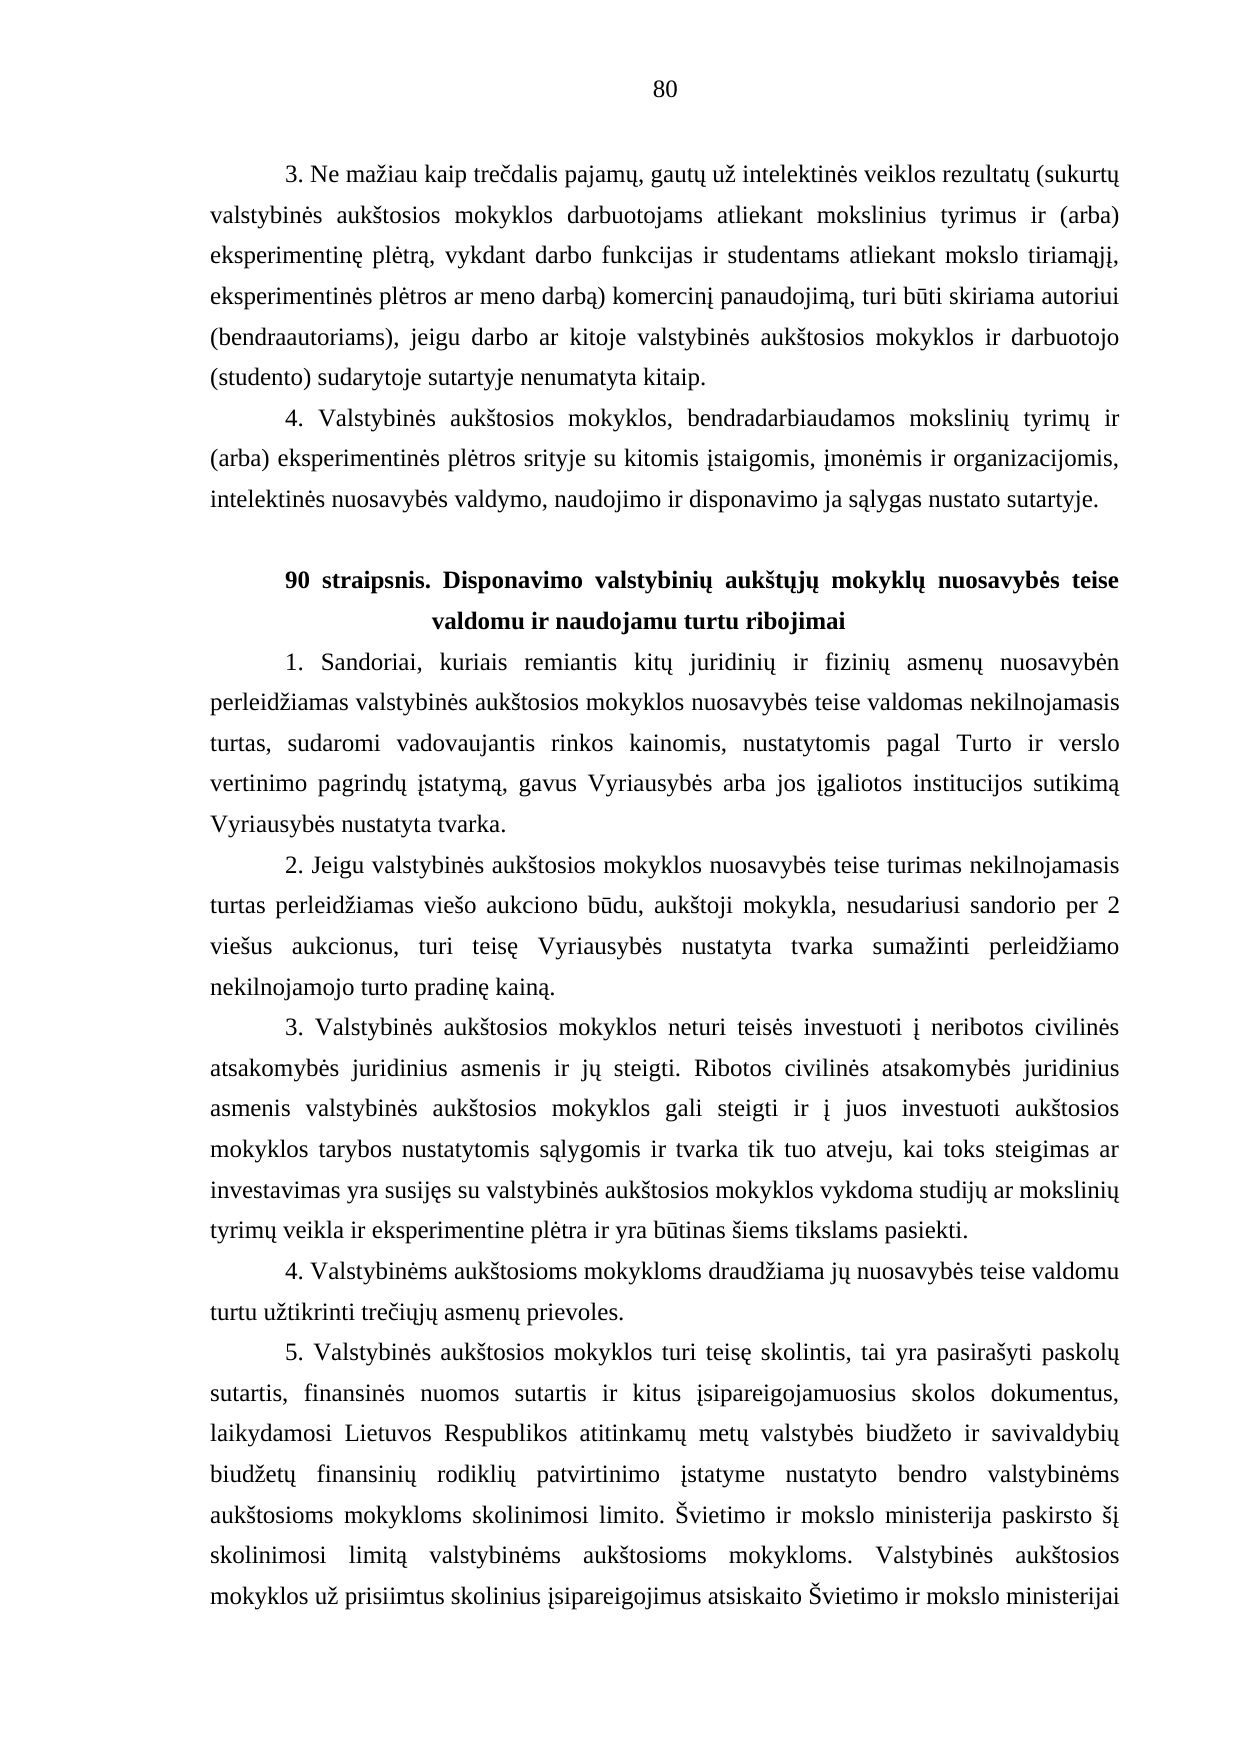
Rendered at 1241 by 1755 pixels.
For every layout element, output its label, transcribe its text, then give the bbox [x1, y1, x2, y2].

text 1. Sandoriai, kuriais remiantis kitų juridinių ir fizinių asmenų nuosavybėn perleidžiamas valstybinės aukštosios mokyklos nuosavybės teise valdomas nekilnojamasis turtas, sudaromi vadovaujantis rinkos kainomis, nustatytomis pagal Turto ir verslo vertinimo pagrindų įstatymą, gavus Vyriausybės arba jos įgaliotos institucijos sutikimą Vyriausybės nustatyta tvarka. [210, 637, 1120, 841]
text 90 straipsnis. Disponavimo valstybinių aukštųjų mokyklų nuosavybės teise valdomu ir naudojamu turtu ribojimai [285, 556, 1120, 637]
text 3. Ne mažiau kaip trečdalis pajamų, gautų už intelektinės veiklos rezultatų (sukurtų valstybinės aukštosios mokyklos darbuotojams atliekant mokslinius tyrimus ir (arba) eksperimentinę plėtrą, vykdant darbo funkcijas ir studentams atliekant mokslo tiriamąjį, eksperimentinės plėtros ar meno darbą) komercinį panaudojimą, turi būti skiriama autoriui (bendraautoriams), jeigu darbo ar kitoje valstybinės aukštosios mokyklos ir darbuotojo (studento) sudarytoje sutartyje nenumatyta kitaip. [210, 150, 1120, 394]
text 3. Valstybinės aukštosios mokyklos neturi teisės investuoti į neribotos civilinės atsakomybės juridinius asmenis ir jų steigti. Ribotos civilinės atsakomybės juridinius asmenis valstybinės aukštosios mokyklos gali steigti ir į juos investuoti aukštosios mokyklos tarybos nustatytomis sąlygomis ir tvarka tik tuo atveju, kai toks steigimas ar investavimas yra susijęs su valstybinės aukštosios mokyklos vykdoma studijų ar mokslinių tyrimų veikla ir eksperimentine plėtra ir yra būtinas šiems tikslams pasiekti. [210, 1003, 1120, 1247]
text 5. Valstybinės aukštosios mokyklos turi teisę skolintis, tai yra pasirašyti paskolų sutartis, finansinės nuomos sutartis ir kitus įsipareigojamuosius skolos dokumentus, laikydamosi Lietuvos Respublikos atitinkamų metų valstybės biudžeto ir savivaldybių biudžetų finansinių rodiklių patvirtinimo įstatyme nustatyto bendro valstybinėms aukštosioms mokykloms skolinimosi limito. Švietimo ir mokslo ministerija paskirsto šį skolinimosi limitą valstybinėms aukštosioms mokykloms. Valstybinės aukštosios mokyklos už prisiimtus skolinius įsipareigojimus atsiskaito Švietimo ir mokslo ministerijai [210, 1328, 1120, 1612]
text 4. Valstybinės aukštosios mokyklos, bendradarbiaudamos mokslinių tyrimų ir (arba) eksperimentinės plėtros srityje su kitomis įstaigomis, įmonėmis ir organizacijomis, intelektinės nuosavybės valdymo, naudojimo ir disponavimo ja sąlygas nustato sutartyje. [210, 394, 1120, 516]
text 4. Valstybinėms aukštosioms mokykloms draudžiama jų nuosavybės teise valdomu turtu užtikrinti trečiųjų asmenų prievoles. [210, 1247, 1120, 1328]
text 2. Jeigu valstybinės aukštosios mokyklos nuosavybės teise turimas nekilnojamasis turtas perleidžiamas viešo aukciono būdu, aukštoji mokykla, nesudariusi sandorio per 2 viešus aukcionus, turi teisę Vyriausybės nustatyta tvarka sumažinti perleidžiamo nekilnojamojo turto pradinę kainą. [210, 841, 1120, 1003]
